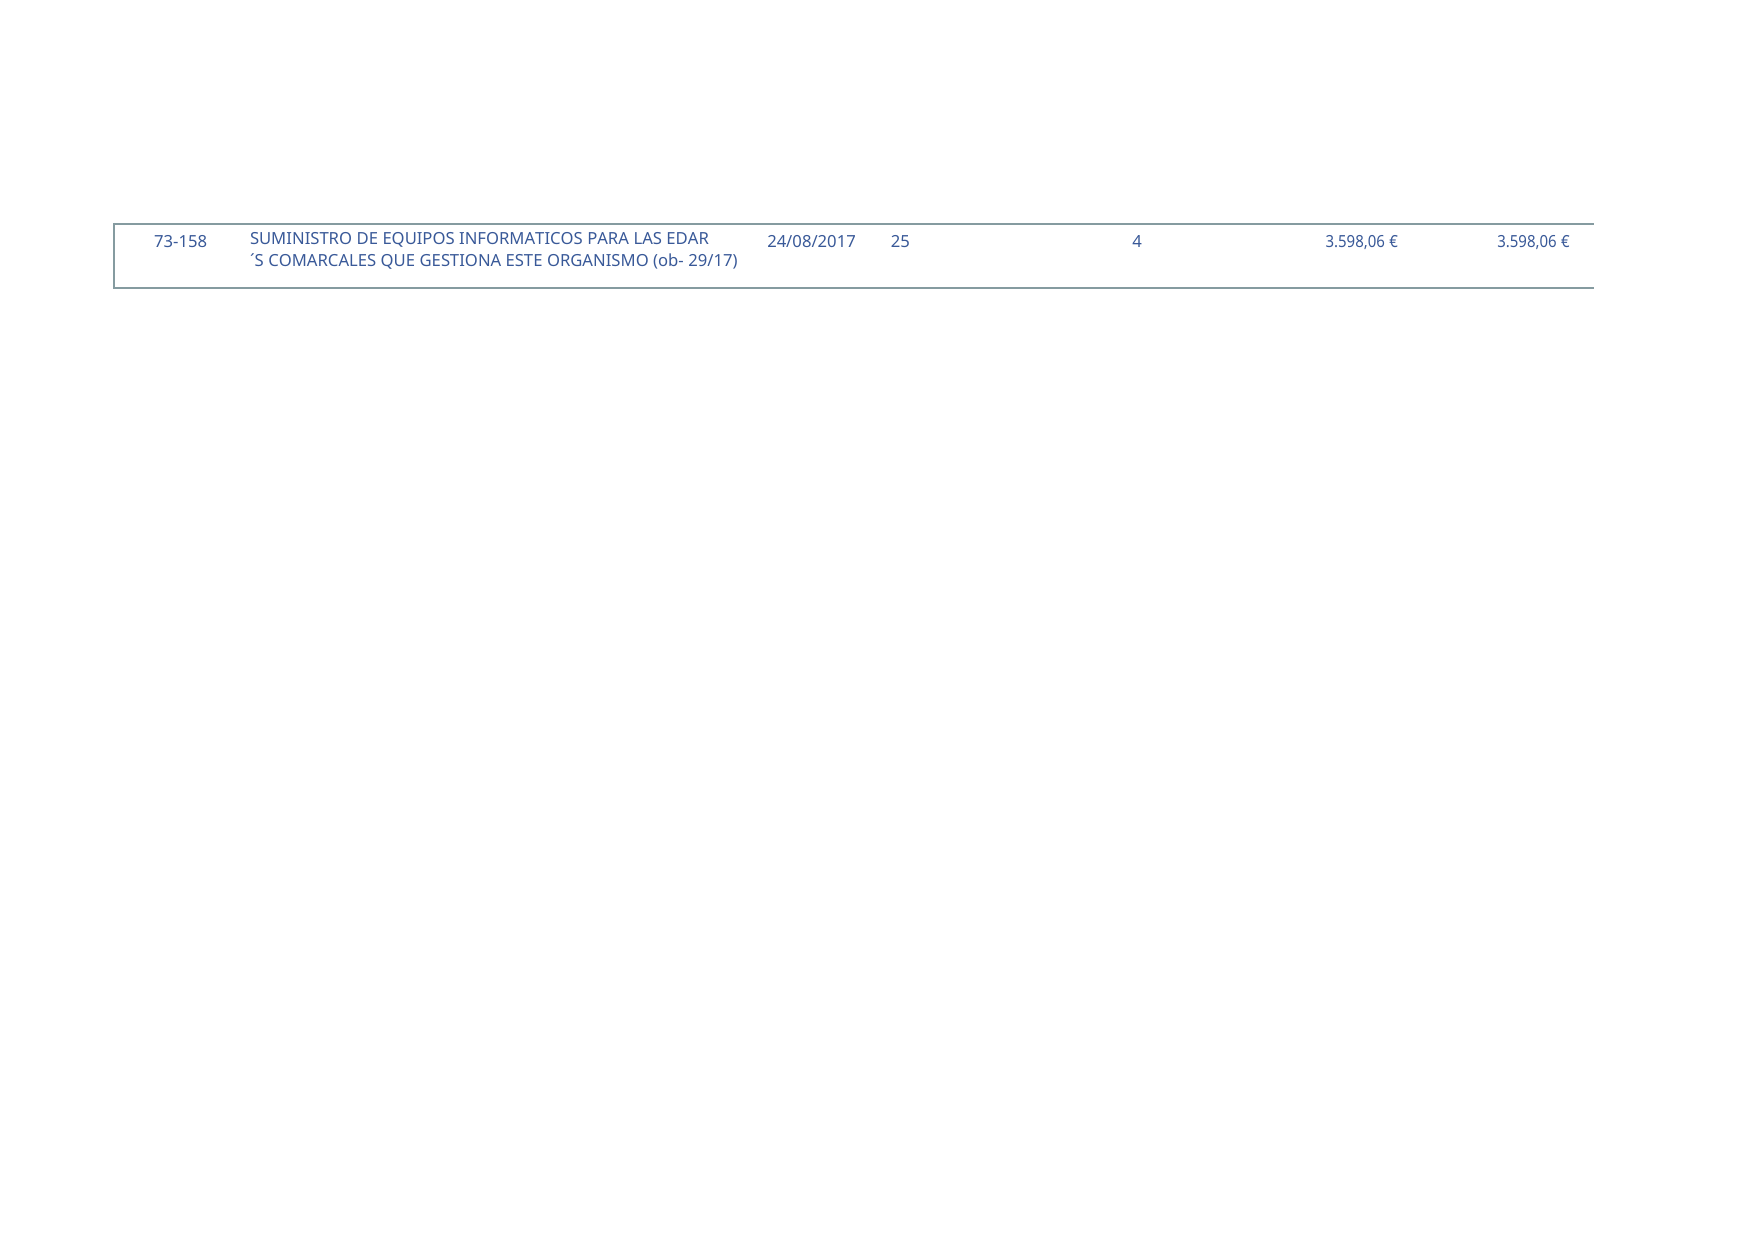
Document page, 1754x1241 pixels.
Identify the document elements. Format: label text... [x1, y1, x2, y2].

table_cell 25 [876, 225, 1087, 287]
table_cell 3.598,06 € [1455, 225, 1594, 287]
table_cell 24/08/2017 [749, 225, 876, 287]
table_cell 3.598,06 € [1224, 225, 1454, 287]
table_cell 73-158 [115, 225, 235, 287]
table_cell 4 [1088, 225, 1224, 287]
table_cell SUMINISTRO DE EQUIPOS INFORMATICOS PARA LAS EDAR ´S COMARCALES QUE GESTIONA ESTE ORGANISMO (ob- 29/17) [235, 225, 749, 287]
